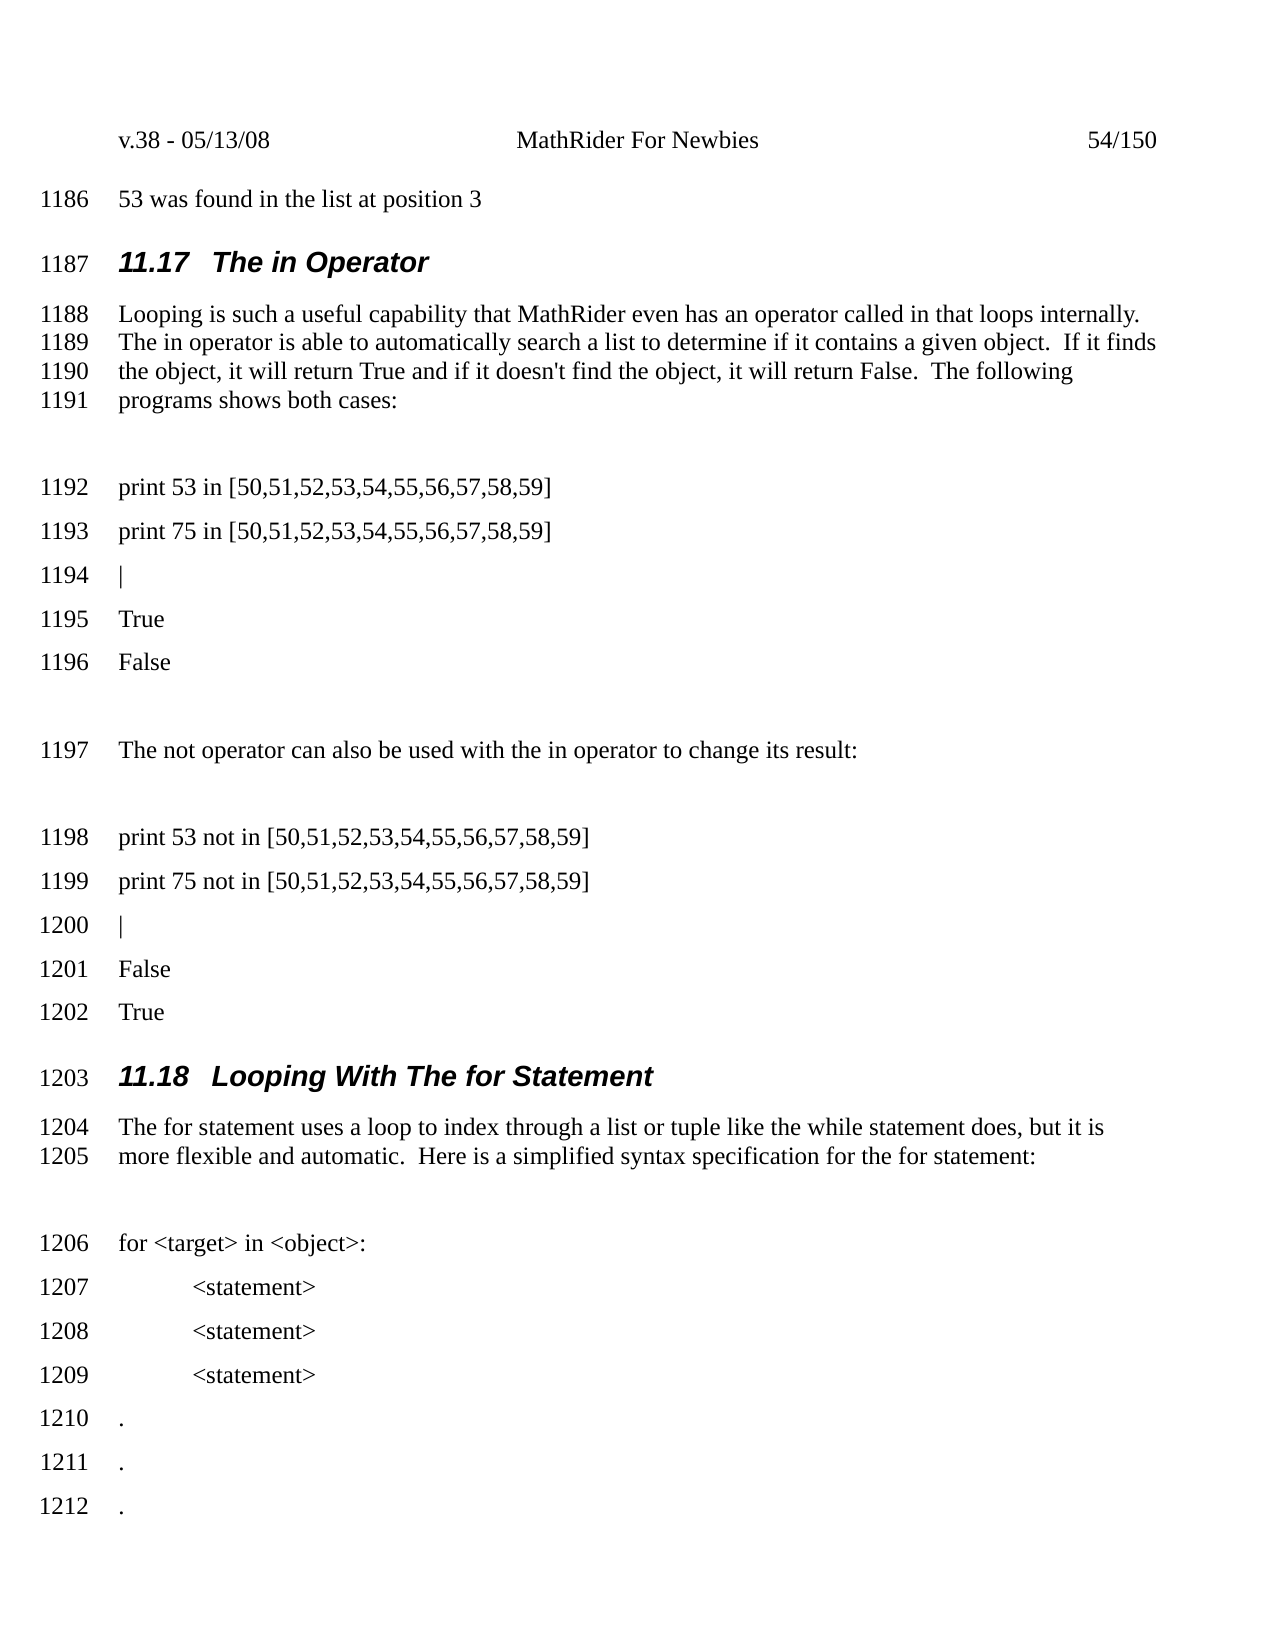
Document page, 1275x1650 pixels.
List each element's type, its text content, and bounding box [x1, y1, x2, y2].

text False [118, 647, 1157, 676]
text The not operator can also be used with the in operator to change its result: [118, 735, 1157, 764]
text The for statement uses a loop to index through a list or tuple like the while statement does, but it is more flexible and automatic. Here is a simplified syntax specification for the for statement: [118, 1112, 1157, 1170]
text print 53 not in [50,51,52,53,54,55,56,57,58,59] [118, 822, 1157, 851]
text False [118, 954, 1157, 982]
text 53 was found in the list at position 3 [118, 184, 1157, 213]
text <statement> [118, 1360, 1157, 1388]
text | [118, 910, 1157, 939]
text <statement> [118, 1272, 1157, 1301]
text | [118, 560, 1157, 589]
text for <target> in <object>: [118, 1228, 1157, 1257]
text Looping is such a useful capability that MathRider even has an operator called in that loops internally. The in operator is able to automatically search a list to determine if it contains a given object. If it finds the object, it will return True and if it doesn't find the object, it will return False. The following programs shows both cases: [118, 299, 1157, 414]
text True [118, 997, 1157, 1026]
subtitle The in Operator [118, 245, 1157, 279]
subtitle Looping With The for Statement [118, 1059, 1157, 1092]
text . [118, 1491, 1157, 1520]
text <statement> [118, 1316, 1157, 1345]
text print 75 in [50,51,52,53,54,55,56,57,58,59] [118, 516, 1157, 545]
text print 53 in [50,51,52,53,54,55,56,57,58,59] [118, 472, 1157, 501]
text . [118, 1403, 1157, 1432]
text True [118, 604, 1157, 632]
text print 75 not in [50,51,52,53,54,55,56,57,58,59] [118, 866, 1157, 895]
text . [118, 1447, 1157, 1476]
